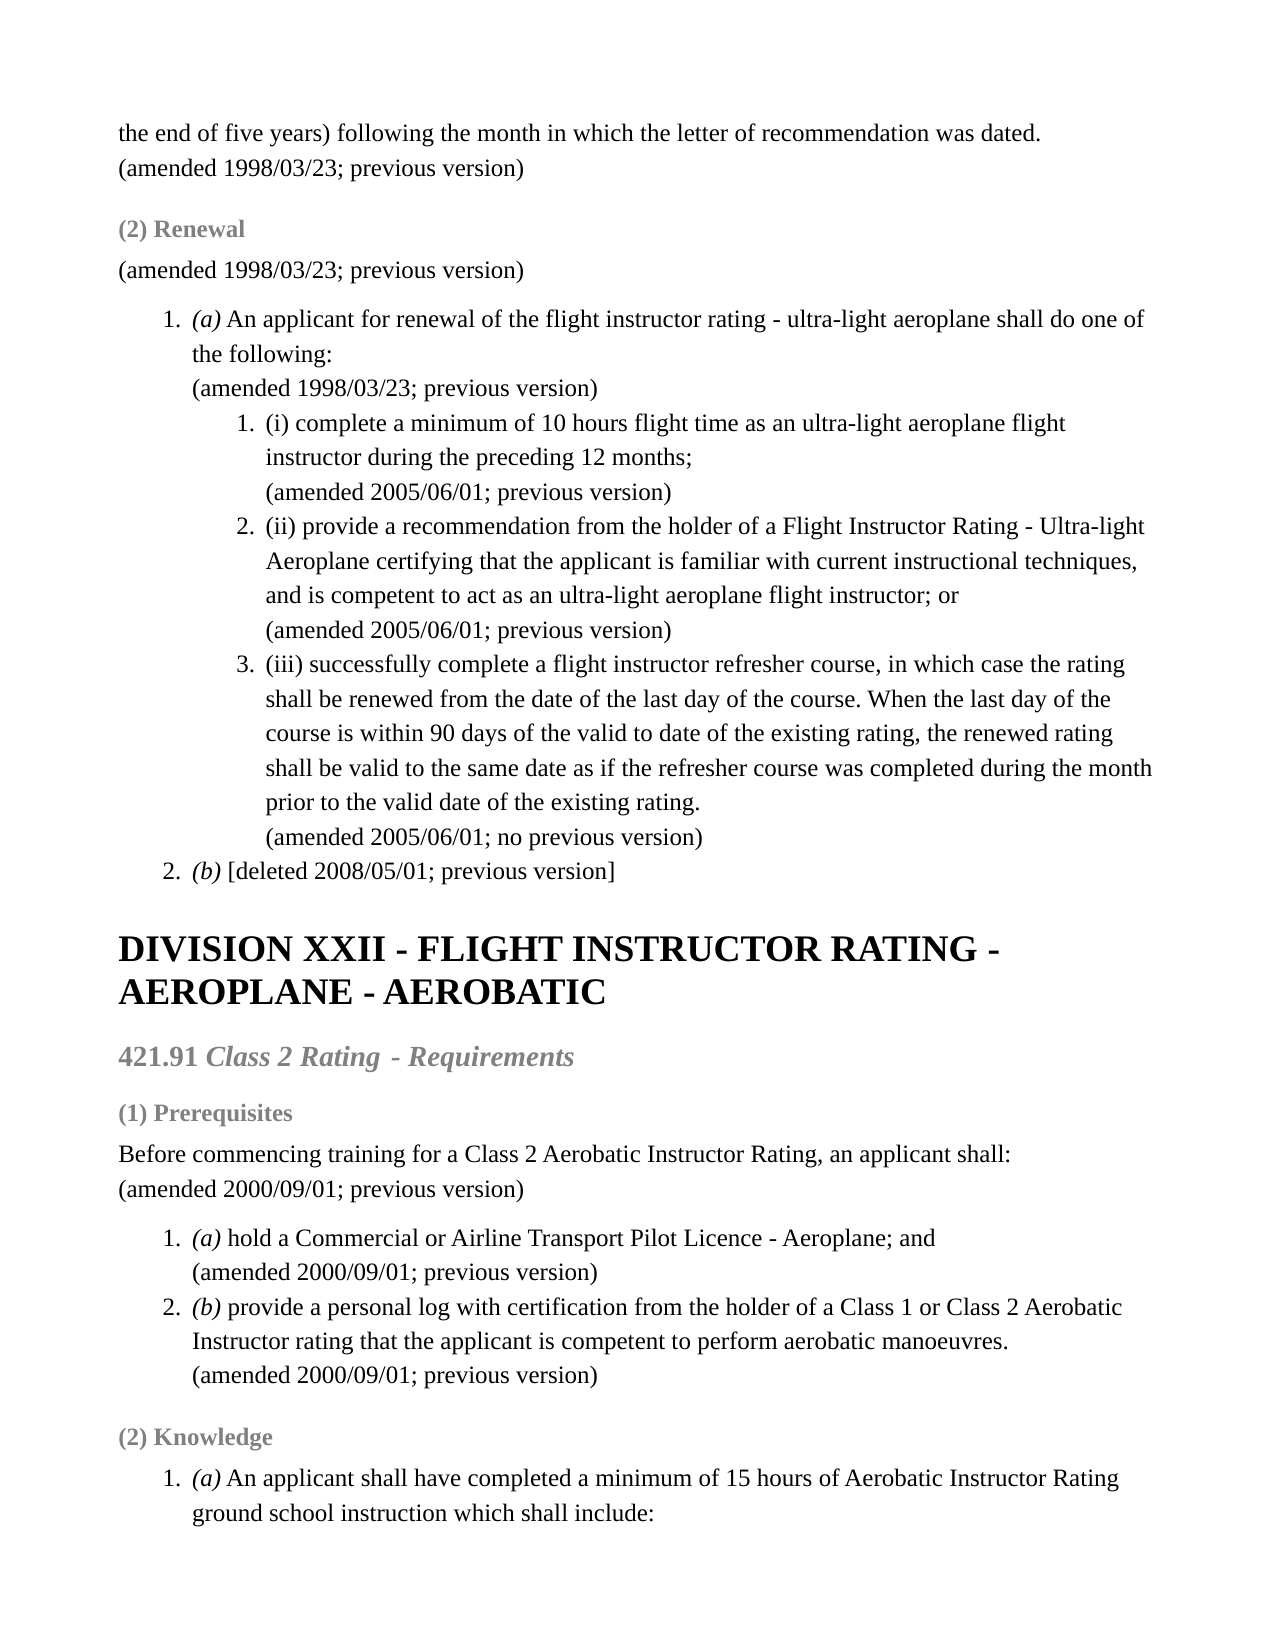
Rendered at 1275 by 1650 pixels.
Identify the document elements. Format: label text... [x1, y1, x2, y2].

subtitle (2) Knowledge [118, 1422, 1157, 1451]
list (ii) provide a recommendation from the holder of a Flight Instructor Rating - Ultra-light Aeroplane certifying that the applicant is familiar with current instructional techniques, and is competent to act as an ultra-light aeroplane flight instructor; or (amended 2005/06/01; previous version) [236, 511, 1157, 643]
list (a) An applicant shall have completed a minimum of 15 hours of Aerobatic Instructor Rating ground school instruction which shall include: [162, 1463, 1157, 1527]
list (b) provide a personal log with certification from the holder of a Class 1 or Class 2 Aerobatic Instructor rating that the applicant is competent to perform aerobatic manoeuvres. (amended 2000/09/01; previous version) [162, 1292, 1157, 1389]
subtitle DIVISION XXII - FLIGHT INSTRUCTOR RATING - AEROPLANE - AEROBATIC [118, 926, 1157, 1012]
text the end of five years) following the month in which the letter of recommendation was dated. (amended 1998/03/23; previous version) [118, 118, 1157, 181]
subtitle (2) Renewal [118, 214, 1157, 243]
text (amended 1998/03/23; previous version) [118, 255, 1157, 284]
list (a) hold a Commercial or Airline Transport Pilot Licence - Aeroplane; and (amended 2000/09/01; previous version) [162, 1223, 1157, 1286]
text Before commencing training for a Class 2 Aerobatic Instructor Rating, an applicant shall: (amended 2000/09/01; previous version) [118, 1139, 1157, 1202]
subtitle 421.91 Class 2 Rating - Requirements [118, 1039, 1157, 1073]
list (a) An applicant for renewal of the flight instructor rating - ultra-light aeroplane shall do one of the following: (amended 1998/03/23; previous version) [162, 304, 1157, 402]
list (b) [deleted 2008/05/01; previous version] [162, 856, 1157, 885]
list (iii) successfully complete a flight instructor refresher course, in which case the rating shall be renewed from the date of the last day of the course. When the last day of the course is within 90 days of the valid to date of the existing rating, the renewed rating shall be valid to the same date as if the refresher course was completed during the month prior to the valid date of the existing rating. (amended 2005/06/01; no previous version) [236, 649, 1157, 850]
subtitle (1) Prerequisites [118, 1098, 1157, 1127]
list (i) complete a minimum of 10 hours flight time as an ultra-light aeroplane flight instructor during the preceding 12 months; (amended 2005/06/01; previous version) [236, 408, 1157, 506]
